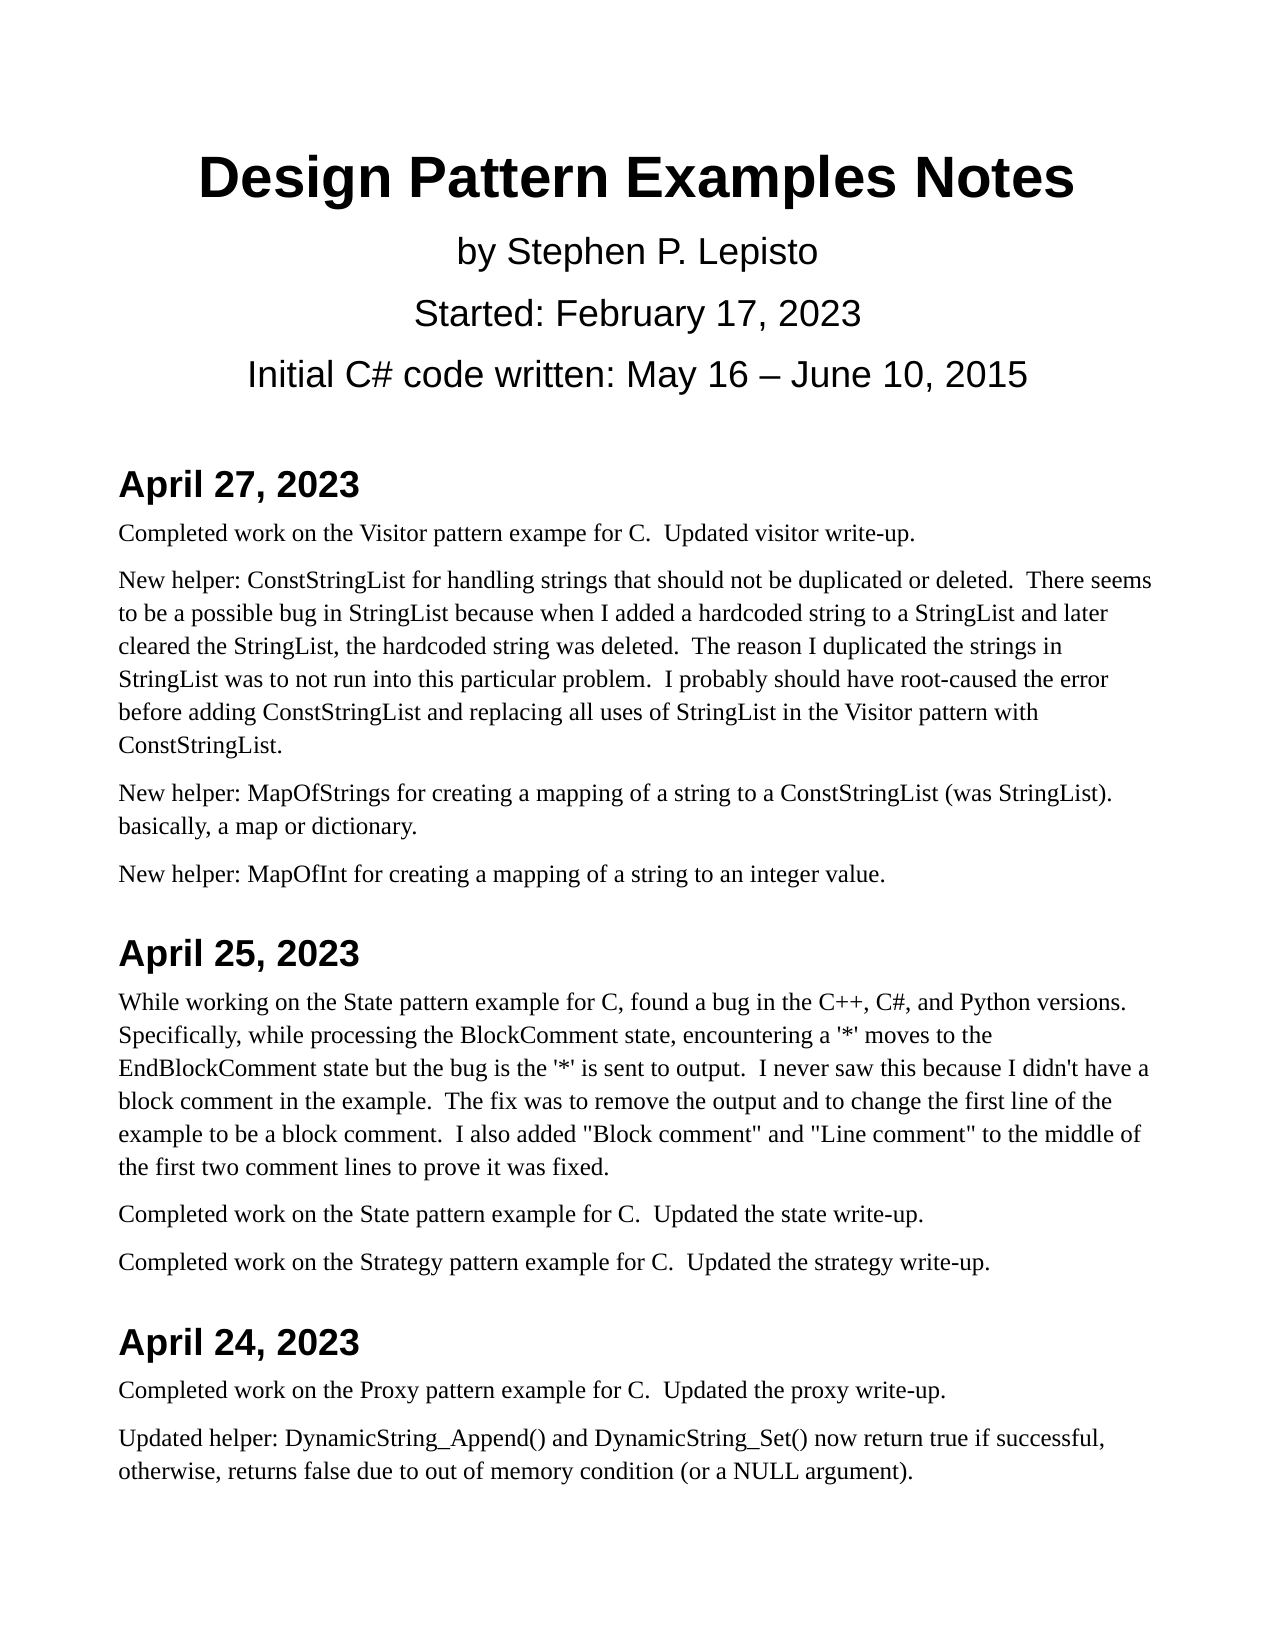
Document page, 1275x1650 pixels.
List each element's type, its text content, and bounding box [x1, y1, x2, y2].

subtitle Started: February 17, 2023 [118, 291, 1157, 334]
title Design Pattern Examples Notes [118, 143, 1157, 210]
subtitle April 27, 2023 [118, 462, 1157, 505]
text New helper: MapOfStrings for creating a mapping of a string to a ConstStringList (was StringList). basically, a map or dictionary. [118, 778, 1157, 840]
text Completed work on the Visitor pattern exampe for C. Updated visitor write-up. [118, 518, 1157, 546]
subtitle by Stephen P. Lepisto [118, 229, 1157, 272]
text Completed work on the Strategy pattern example for C. Updated the strategy write-up. [118, 1247, 1157, 1276]
subtitle April 25, 2023 [118, 931, 1157, 974]
text While working on the State pattern example for C, found a bug in the C++, C#, and Python versions. Specifically, while processing the BlockComment state, encountering a '*' moves to the EndBlockComment state but the bug is the '*' is sent to output. I never saw this because I didn't have a block comment in the example. The fix was to remove the output and to change the first line of the example to be a block comment. I also added "Block comment" and "Line comment" to the middle of the first two comment lines to prove it was fixed. [118, 987, 1157, 1181]
text Completed work on the State pattern example for C. Updated the state write-up. [118, 1199, 1157, 1228]
text Updated helper: DynamicString_Append() and DynamicString_Set() now return true if successful, otherwise, returns false due to out of memory condition (or a NULL argument). [118, 1423, 1157, 1485]
subtitle April 24, 2023 [118, 1320, 1157, 1363]
subtitle Initial C# code written: May 16 – June 10, 2015 [118, 353, 1157, 396]
text New helper: MapOfInt for creating a mapping of a string to an integer value. [118, 859, 1157, 887]
text New helper: ConstStringList for handling strings that should not be duplicated or deleted. There seems to be a possible bug in StringList because when I added a hardcoded string to a StringList and later cleared the StringList, the hardcoded string was deleted. The reason I duplicated the strings in StringList was to not run into this particular problem. I probably should have root-caused the error before adding ConstStringList and replacing all uses of StringList in the Visitor pattern with ConstStringList. [118, 565, 1157, 759]
text Completed work on the Proxy pattern example for C. Updated the proxy write-up. [118, 1375, 1157, 1404]
